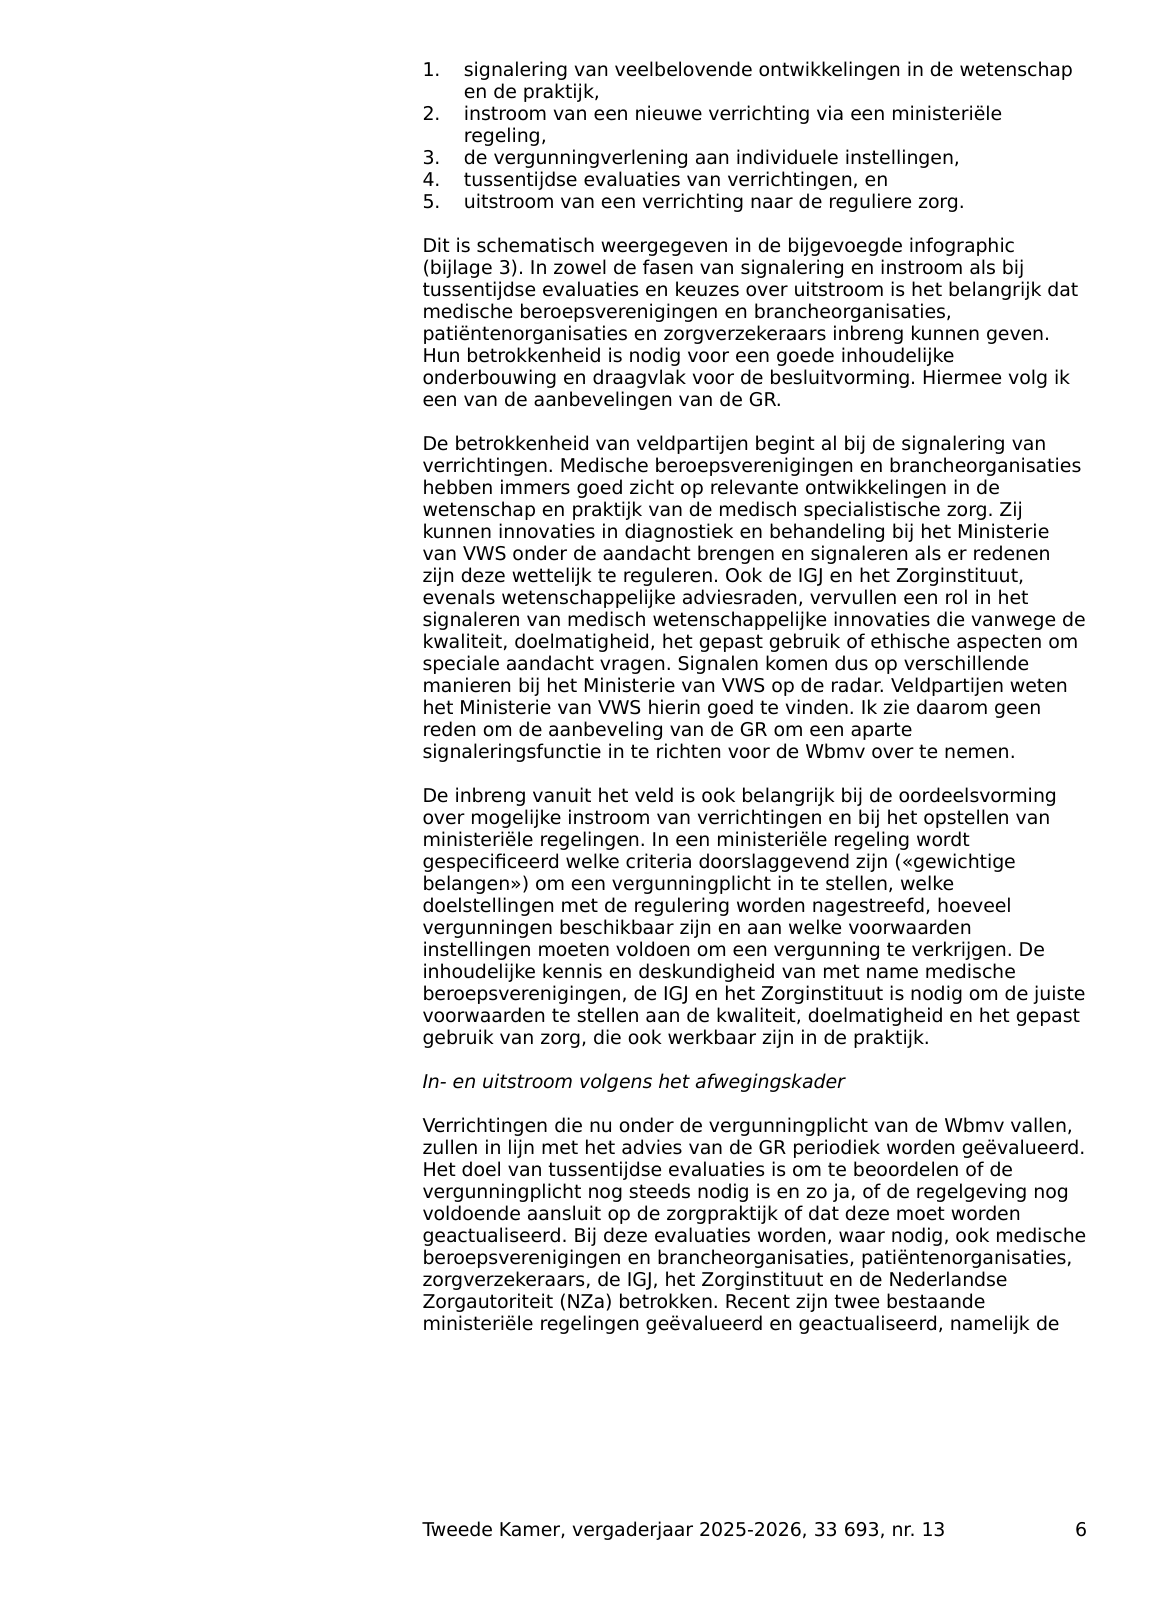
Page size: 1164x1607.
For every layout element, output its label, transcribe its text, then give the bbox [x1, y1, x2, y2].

text De betrokkenheid van veldpartijen begint al bij de signalering van verrichtingen. Medische beroepsverenigingen en brancheorganisaties hebben immers goed zicht op relevante ontwikkelingen in de wetenschap en praktijk van de medisch specialistische zorg. Zij kunnen innovaties in diagnostiek en behandeling bij het Ministerie van VWS onder de aandacht brengen en signaleren als er redenen zijn deze wettelijk te reguleren. Ook de IGJ en het Zorginstituut, evenals wetenschappelijke adviesraden, vervullen een rol in het signaleren van medisch wetenschappelijke innovaties die vanwege de kwaliteit, doelmatigheid, het gepast gebruik of ethische aspecten om speciale aandacht vragen. Signalen komen dus op verschillende manieren bij het Ministerie van VWS op de radar. Veldpartijen weten het Ministerie van VWS hierin goed te vinden. Ik zie daarom geen reden om de aanbeveling van de GR om een aparte signaleringsfunctie in te richten voor de Wbmv over te nemen. [422, 433, 1087, 763]
text 3. de vergunningverlening aan individuele instellingen, [422, 147, 1087, 169]
text Verrichtingen die nu onder de vergunningplicht van de Wbmv vallen, zullen in lijn met het advies van de GR periodiek worden geëvalueerd. Het doel van tussentijdse evaluaties is om te beoordelen of de vergunningplicht nog steeds nodig is en zo ja, of de regelgeving nog voldoende aansluit op de zorgpraktijk of dat deze moet worden geactualiseerd. Bij deze evaluaties worden, waar nodig, ook medische beroepsverenigingen en brancheorganisaties, patiëntenorganisaties, zorgverzekeraars, de IGJ, het Zorginstituut en de Nederlandse Zorgautoriteit (NZa) betrokken. Recent zijn twee bestaande ministeriële regelingen geëvalueerd en geactualiseerd, namelijk de [422, 1115, 1087, 1379]
text 4. tussentijdse evaluaties van verrichtingen, en [422, 169, 1087, 191]
text 1. signalering van veelbelovende ontwikkelingen in de wetenschap en de praktijk, [422, 59, 1087, 103]
subtitle In- en uitstroom volgens het afwegingskader [422, 1071, 1087, 1093]
text De inbreng vanuit het veld is ook belangrijk bij de oordeelsvorming over mogelijke instroom van verrichtingen en bij het opstellen van ministeriële regelingen. In een ministeriële regeling wordt gespecificeerd welke criteria doorslaggevend zijn («gewichtige belangen») om een vergunningplicht in te stellen, welke doelstellingen met de regulering worden nagestreefd, hoeveel vergunningen beschikbaar zijn en aan welke voorwaarden instellingen moeten voldoen om een vergunning te verkrijgen. De inhoudelijke kennis en deskundigheid van met name medische beroepsverenigingen, de IGJ en het Zorginstituut is nodig om de juiste voorwaarden te stellen aan de kwaliteit, doelmatigheid en het gepast gebruik van zorg, die ook werkbaar zijn in de praktijk. [422, 785, 1087, 1049]
text 5. uitstroom van een verrichting naar de reguliere zorg. [422, 191, 1087, 213]
text 2. instroom van een nieuwe verrichting via een ministeriële regeling, [422, 103, 1087, 147]
text Dit is schematisch weergegeven in de bijgevoegde infographic (bijlage 3). In zowel de fasen van signalering en instroom als bij tussentijdse evaluaties en keuzes over uitstroom is het belangrijk dat medische beroepsverenigingen en brancheorganisaties, patiëntenorganisaties en zorgverzekeraars inbreng kunnen geven. Hun betrokkenheid is nodig voor een goede inhoudelijke onderbouwing en draagvlak voor de besluitvorming. Hiermee volg ik een van de aanbevelingen van de GR. [422, 235, 1087, 411]
